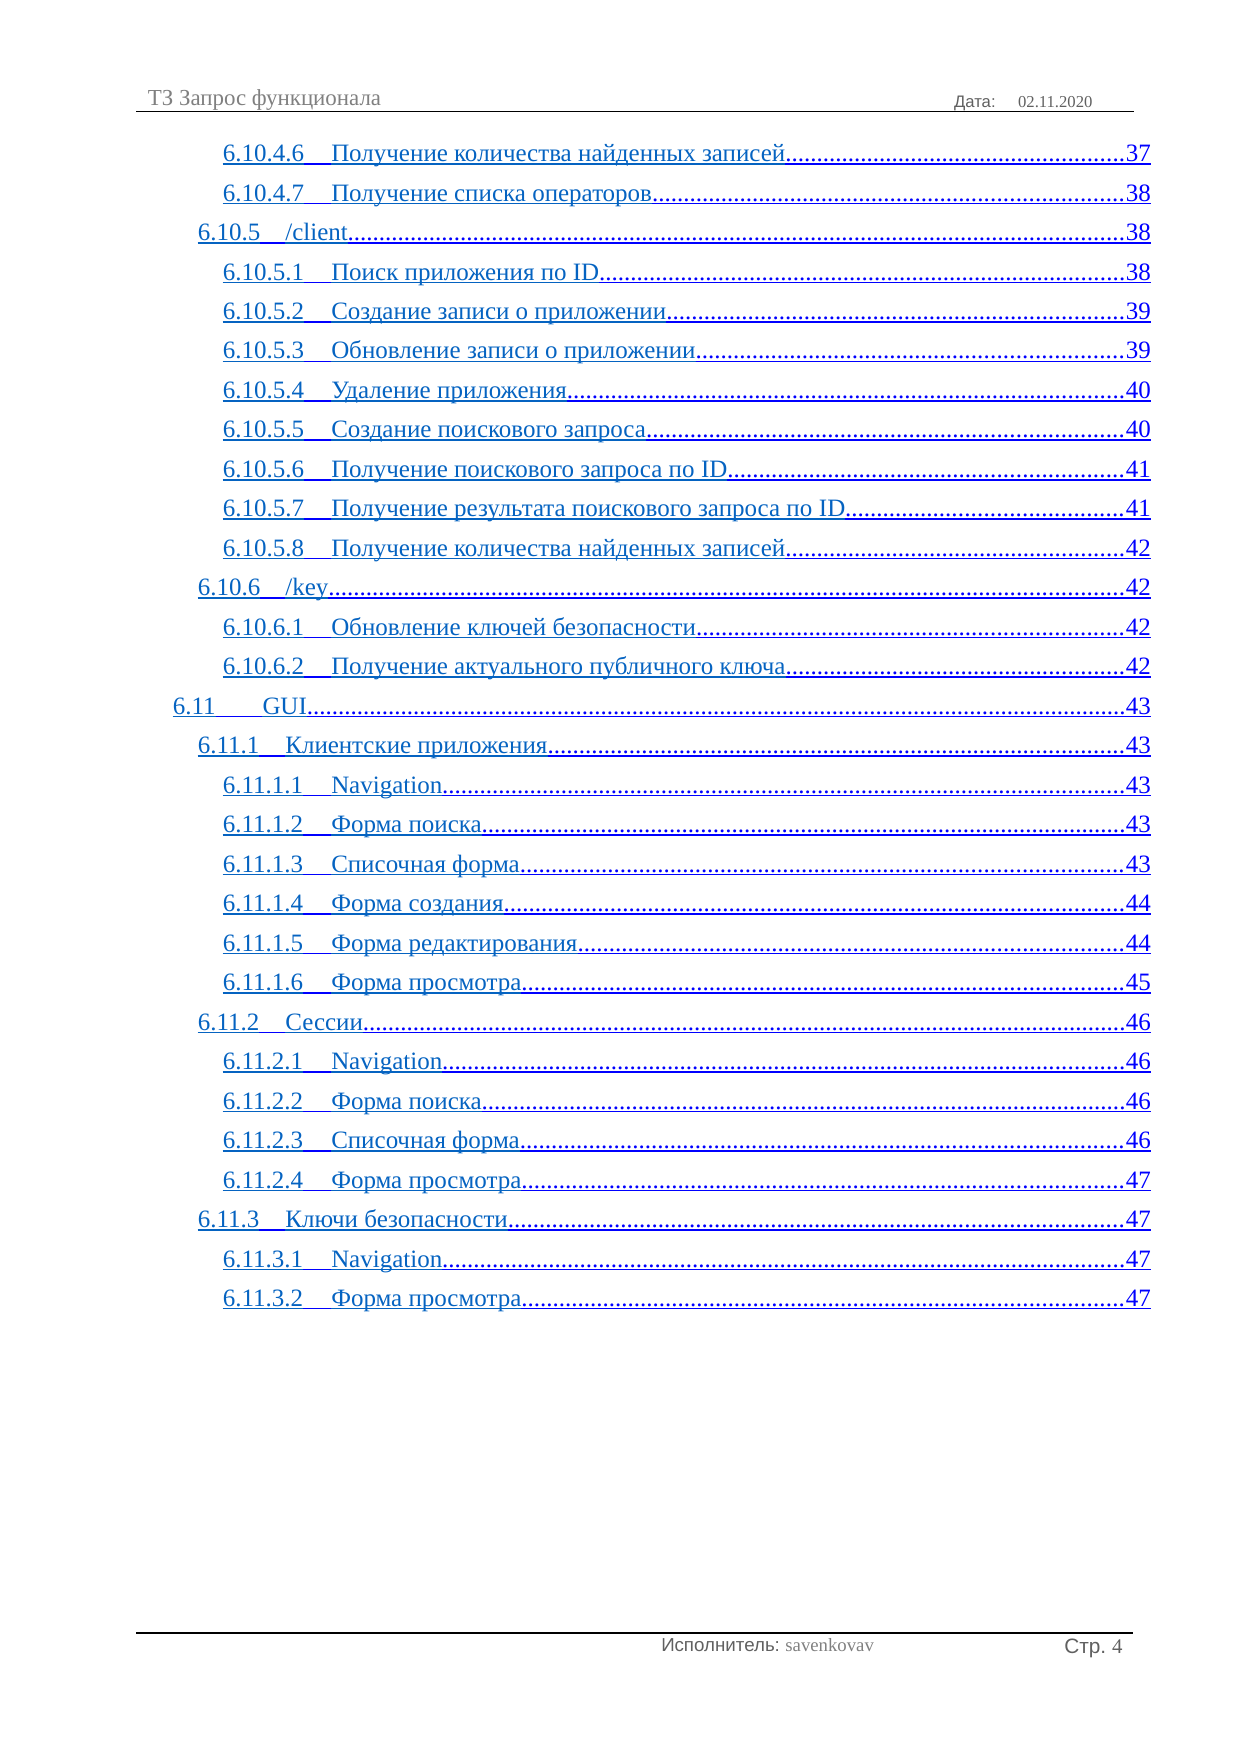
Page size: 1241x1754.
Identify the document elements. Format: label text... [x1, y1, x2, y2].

text 6.10.6.1 Обновление ключей безопасности 42 [223, 612, 1152, 641]
text 6.10.6.2 Получение актуального публичного ключа 42 [223, 651, 1152, 681]
text 6.11.2.2 Форма поиска 46 [223, 1086, 1152, 1115]
text 6.10.5 /client 38 [198, 217, 1152, 246]
text 6.11.3 Ключи безопасности 47 [198, 1204, 1152, 1233]
text 6.10.4.7 Получение списка операторов 38 [223, 178, 1152, 207]
text 6.10.5.4 Удаление приложения 40 [223, 375, 1152, 404]
text 6.10.5.6 Получение поискового запроса по ID 41 [223, 454, 1152, 483]
text 6.11.2 Сессии 46 [198, 1007, 1152, 1036]
text 6.10.5.2 Создание записи о приложении 39 [223, 296, 1152, 325]
text 6.11.1.2 Форма поиска 43 [223, 809, 1152, 838]
text 6.11.3.2 Форма просмотра 47 [223, 1283, 1152, 1312]
text 6.11.1.3 Списочная форма 43 [223, 849, 1152, 878]
text 6.11.1.6 Форма просмотра 45 [223, 967, 1152, 996]
text 6.11.1.5 Форма редактирования 44 [223, 928, 1152, 957]
text 6.10.5.7 Получение результата поискового запроса по ID 41 [223, 493, 1152, 523]
text 6.10.6 /key 42 [198, 572, 1152, 602]
text 6.11.1 Клиентские приложения 43 [198, 730, 1152, 759]
text 6.11.3.1 Navigation 47 [223, 1244, 1152, 1273]
text 6.10.5.5 Создание поискового запроса 40 [223, 414, 1152, 444]
text 6.11.2.4 Форма просмотра 47 [223, 1165, 1152, 1194]
text 6.11.2.1 Navigation 46 [223, 1046, 1152, 1075]
text 6.11 GUI 43 [173, 691, 1152, 720]
text 6.11.1.4 Форма создания 44 [223, 888, 1152, 917]
text 6.11.2.3 Списочная форма 46 [223, 1125, 1152, 1154]
text 6.10.5.1 Поиск приложения по ID 38 [223, 257, 1152, 286]
text 6.10.4.6 Получение количества найденных записей 37 [223, 138, 1152, 167]
text 6.10.5.8 Получение количества найденных записей 42 [223, 533, 1152, 562]
text 6.11.1.1 Navigation 43 [223, 770, 1152, 799]
text 6.10.5.3 Обновление записи о приложении 39 [223, 336, 1152, 365]
